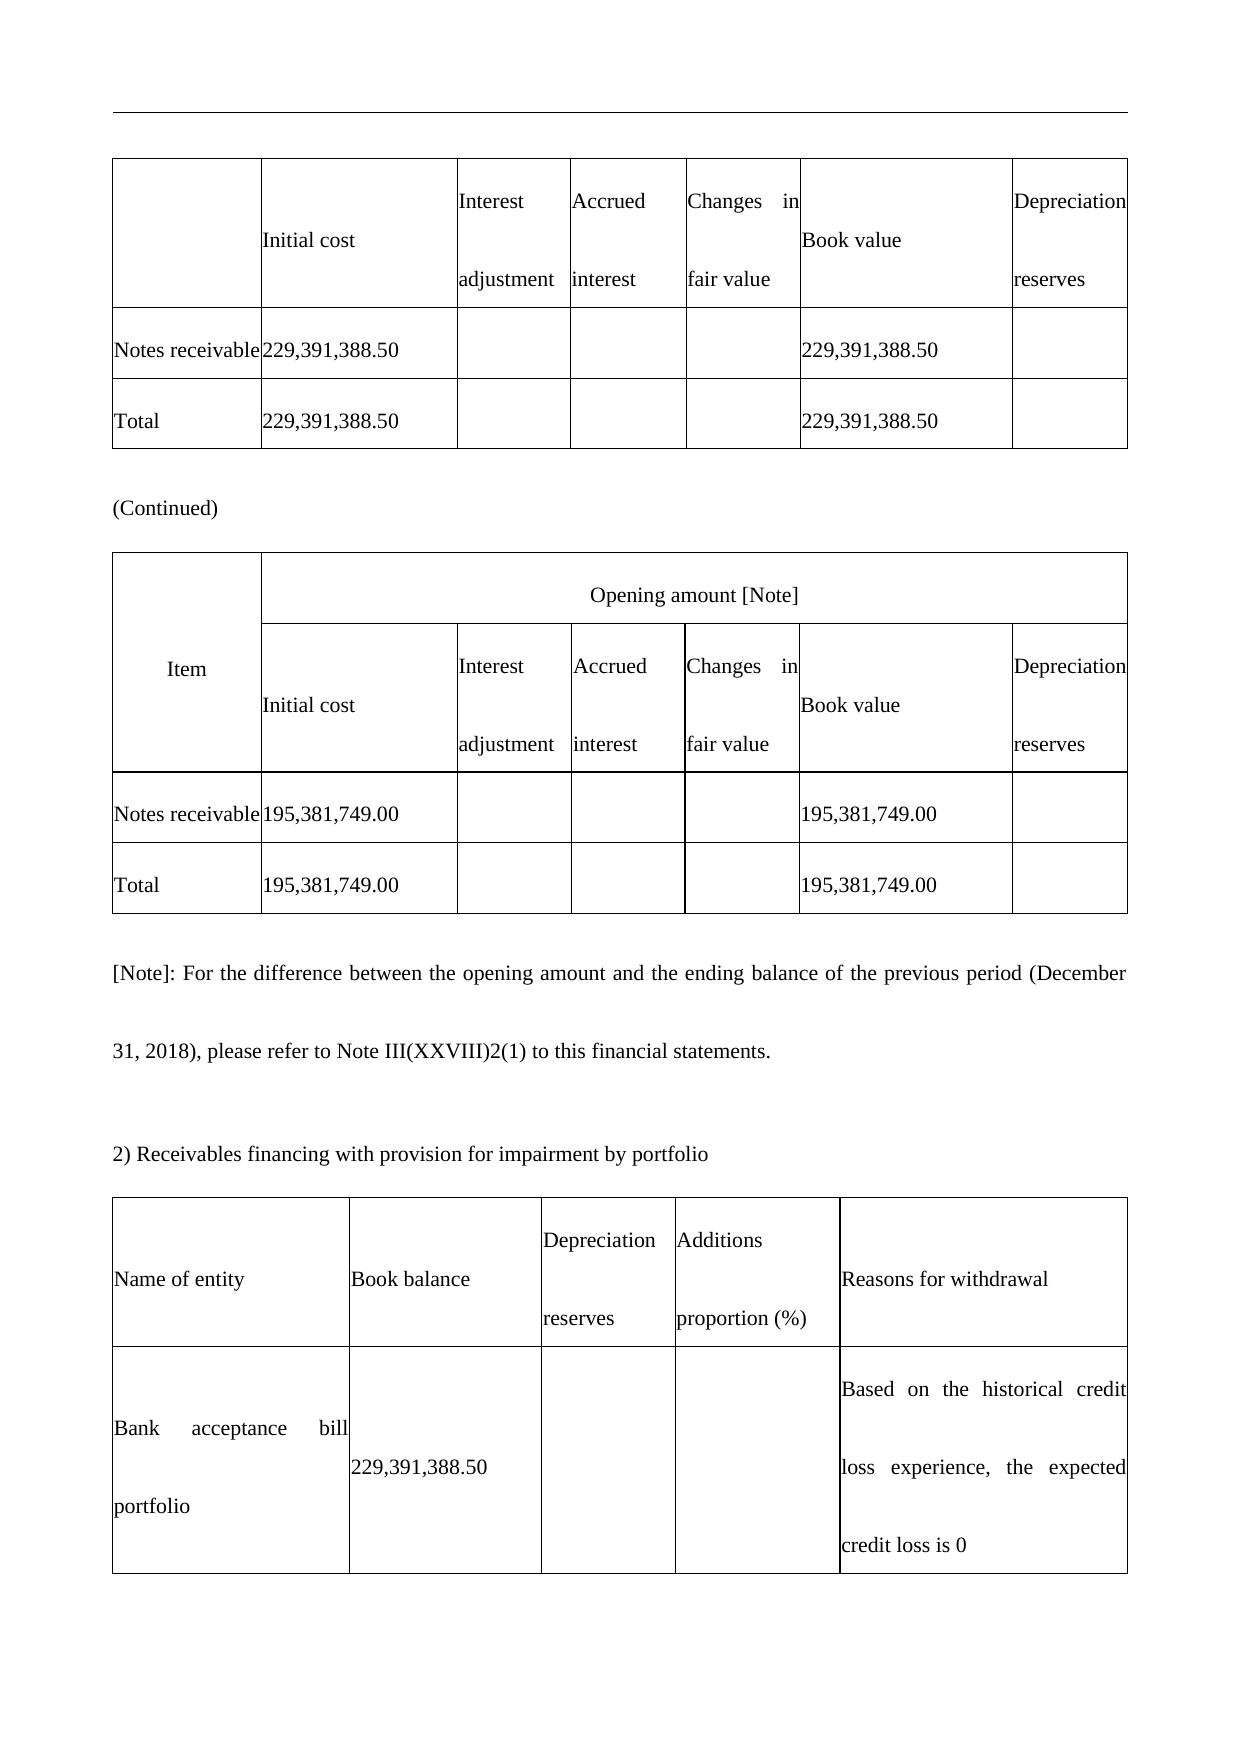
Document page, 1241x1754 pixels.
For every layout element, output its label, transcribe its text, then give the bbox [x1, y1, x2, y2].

table_cell [1013, 843, 1127, 913]
table_cell Total [113, 379, 261, 448]
text 2) Receivables financing with provision for impairment by portfolio [112, 1111, 1128, 1174]
table_cell Depreciation reserves [1013, 159, 1127, 307]
table_cell [458, 379, 570, 448]
table_cell [686, 843, 799, 913]
table_cell [458, 773, 571, 842]
table_cell Interest adjustment [458, 159, 570, 307]
table_cell 229,391,388.50 [262, 379, 457, 448]
table_header Book balance [350, 1198, 541, 1346]
table_header [113, 159, 261, 307]
table_cell Total [113, 843, 261, 913]
table_cell Accrued interest [572, 624, 684, 771]
table_header Opening amount [Note] [262, 553, 1127, 623]
table_cell Accrued interest [571, 159, 686, 307]
table_header Item [113, 553, 261, 771]
text (Continued) [112, 466, 1128, 529]
table_cell 195,381,749.00 [262, 773, 457, 842]
table_cell 195,381,749.00 [262, 843, 457, 913]
text [Note]: For the difference between the opening amount and the ending balance of the previous period (December 31, 2018), please refer to Note III(XXVIII)2(1) to this financial statements. [112, 931, 1128, 1071]
table_cell Initial cost [262, 159, 457, 307]
table_cell 229,391,388.50 [262, 308, 457, 378]
table_cell [458, 308, 570, 378]
table_cell [572, 773, 684, 842]
table_cell Changes in fair value [686, 624, 799, 771]
table_cell [676, 1347, 839, 1573]
table_cell [1013, 773, 1127, 842]
table_cell [687, 308, 800, 378]
table_cell [687, 379, 800, 448]
table_cell 229,391,388.50 [801, 308, 1012, 378]
table_header Depreciation reserves [542, 1198, 675, 1346]
table_cell [571, 308, 686, 378]
table_cell Book value [801, 159, 1012, 307]
table_cell 195,381,749.00 [800, 773, 1012, 842]
table_cell Based on the historical credit loss experience, the expected credit loss is 0 [841, 1347, 1127, 1573]
table_cell [1013, 308, 1127, 378]
table_cell Changes in fair value [687, 159, 800, 307]
table_header Additions proportion (%) [676, 1198, 839, 1346]
table_cell Notes receivable [113, 773, 261, 842]
table_cell [1013, 379, 1127, 448]
table_cell Depreciation reserves [1013, 624, 1127, 771]
table_header Name of entity [113, 1198, 349, 1346]
table_cell Initial cost [262, 624, 457, 771]
table_cell [571, 379, 686, 448]
table_cell [686, 773, 799, 842]
table_cell Book value [800, 624, 1012, 771]
table_cell [542, 1347, 675, 1573]
table_cell 195,381,749.00 [800, 843, 1012, 913]
table_header Reasons for withdrawal [841, 1198, 1127, 1346]
table_cell Interest adjustment [458, 624, 571, 771]
table_cell 229,391,388.50 [350, 1347, 541, 1573]
table_cell [458, 843, 571, 913]
table_cell Bank acceptance bill portfolio [113, 1347, 349, 1573]
table_cell [572, 843, 684, 913]
table_cell Notes receivable [113, 308, 261, 378]
table_cell 229,391,388.50 [801, 379, 1012, 448]
